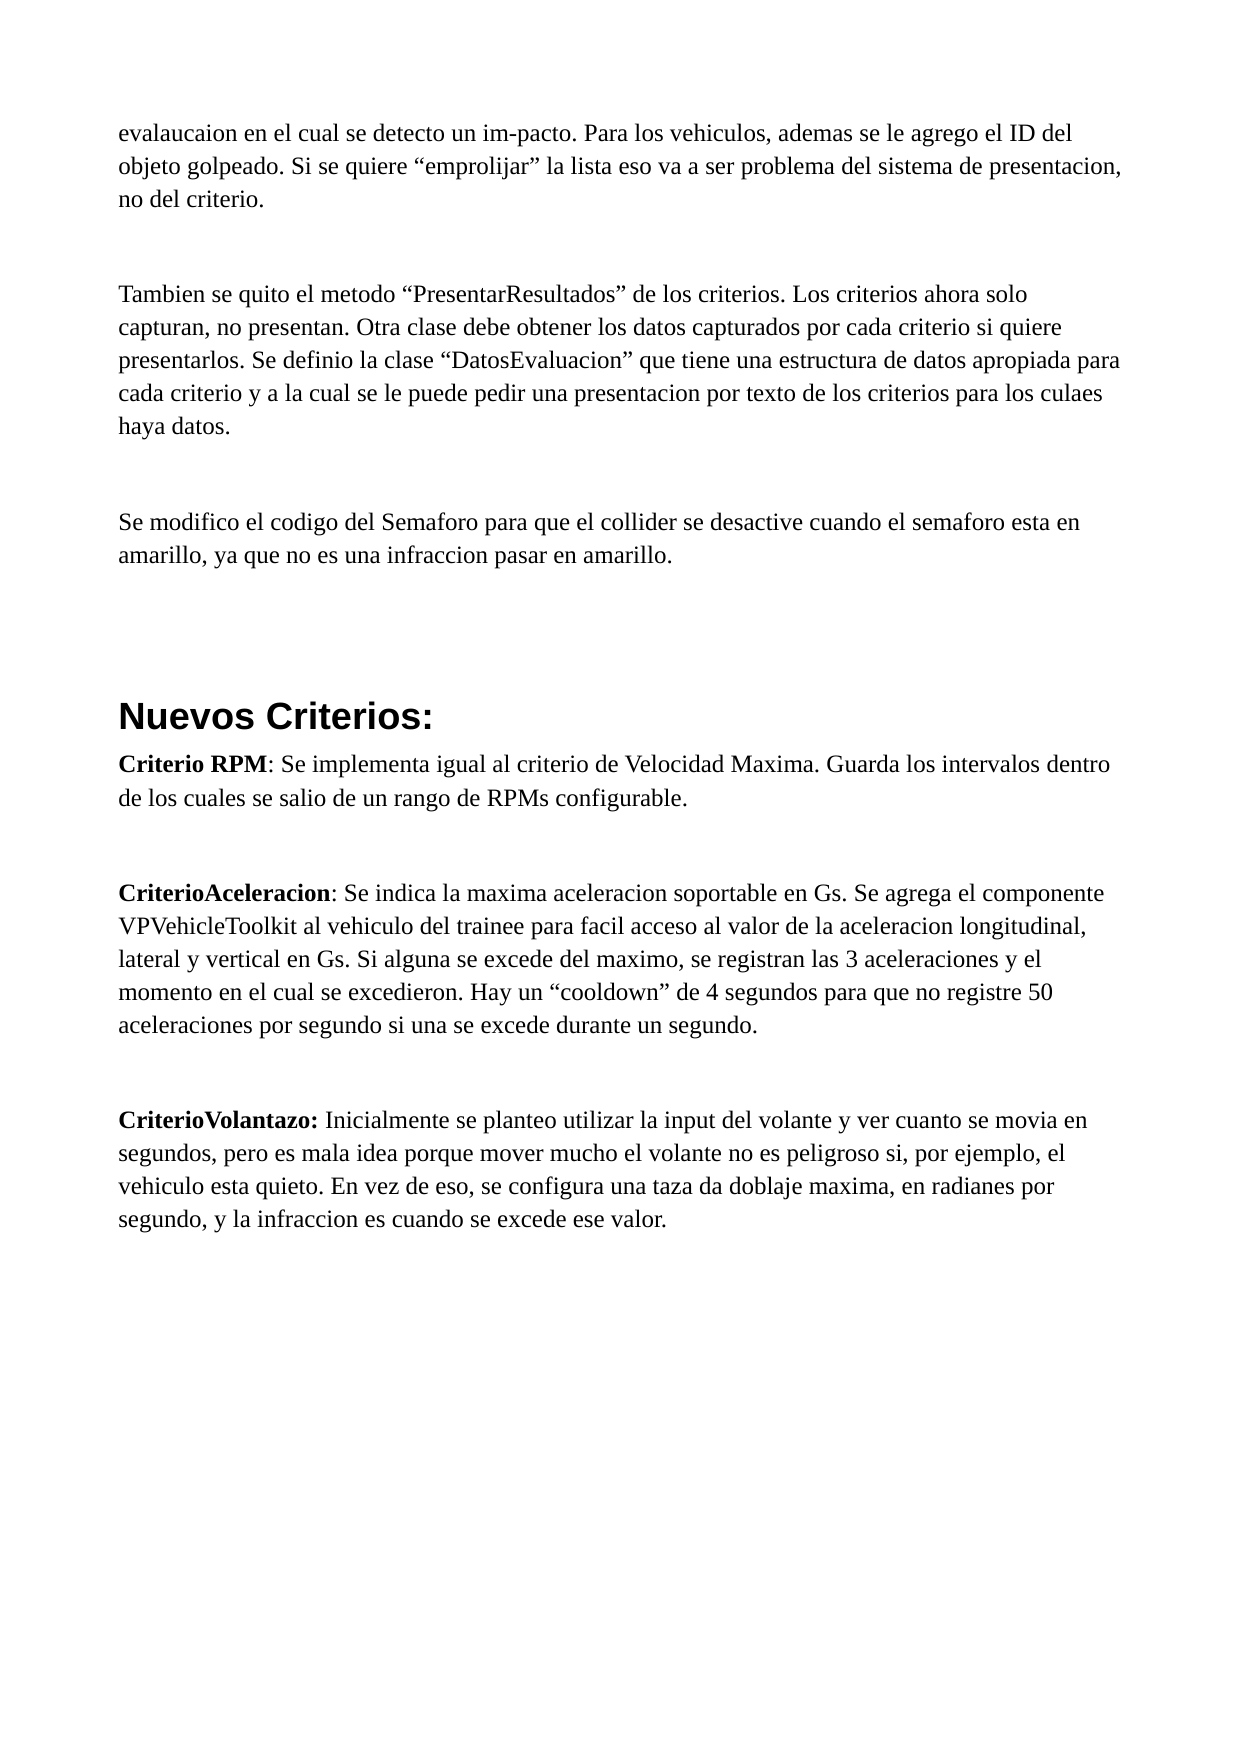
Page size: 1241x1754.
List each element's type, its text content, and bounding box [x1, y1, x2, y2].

text Se modifico el codigo del Semaforo para que el collider se desactive cuando el semaforo esta en amarillo, ya que no es una infraccion pasar en amarillo. [118, 507, 1122, 568]
text CriterioVolantazo: Inicialmente se planteo utilizar la input del volante y ver cuanto se movia en segundos, pero es mala idea porque mover mucho el volante no es peligroso si, por ejemplo, el vehiculo esta quieto. En vez de eso, se configura una taza da doblaje maxima, en radianes por segundo, y la infraccion es cuando se excede ese valor. [118, 1105, 1122, 1233]
text CriterioAceleracion: Se indica la maxima aceleracion soportable en Gs. Se agrega el componente VPVehicleToolkit al vehiculo del trainee para facil acceso al valor de la aceleracion longitudinal, lateral y vertical en Gs. Si alguna se excede del maximo, se registran las 3 aceleraciones y el momento en el cual se excedieron. Hay un “cooldown” de 4 segundos para que no registre 50 aceleraciones por segundo si una se excede durante un segundo. [118, 878, 1122, 1039]
text Criterio RPM: Se implementa igual al criterio de Velocidad Maxima. Guarda los intervalos dentro de los cuales se salio de un rango de RPMs configurable. [118, 749, 1122, 811]
subtitle Nuevos Criterios: [118, 693, 1122, 737]
text evalaucaion en el cual se detecto un im-pacto. Para los vehiculos, ademas se le agrego el ID del objeto golpeado. Si se quiere “emprolijar” la lista eso va a ser problema del sistema de presentacion, no del criterio. [118, 118, 1122, 213]
text Tambien se quito el metodo “PresentarResultados” de los criterios. Los criterios ahora solo capturan, no presentan. Otra clase debe obtener los datos capturados por cada criterio si quiere presentarlos. Se definio la clase “DatosEvaluacion” que tiene una estructura de datos apropiada para cada criterio y a la cual se le puede pedir una presentacion por texto de los criterios para los culaes haya datos. [118, 279, 1122, 440]
